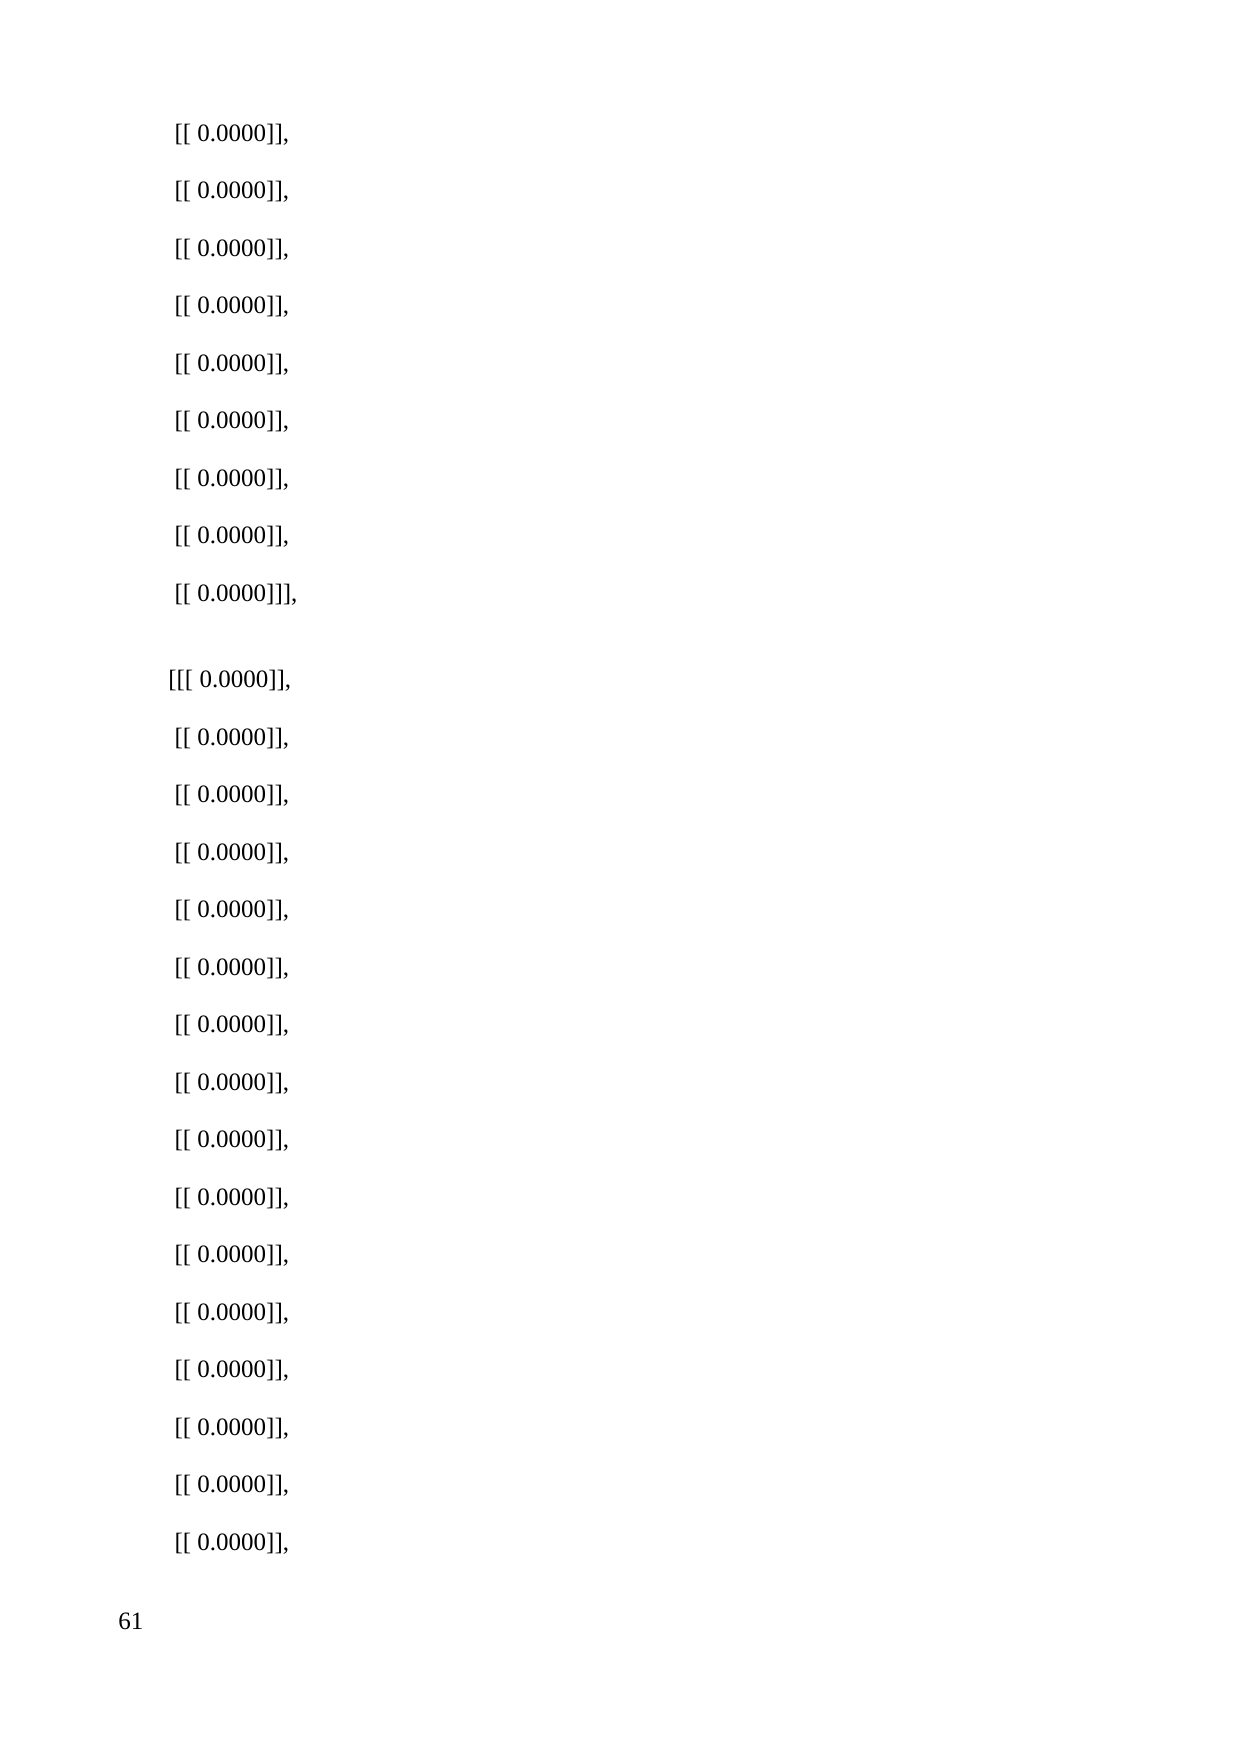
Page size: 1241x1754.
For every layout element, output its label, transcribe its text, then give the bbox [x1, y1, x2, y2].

text [[ 0.0000]], [118, 1527, 1122, 1556]
text [[ 0.0000]], [118, 521, 1122, 549]
text [[ 0.0000]], [118, 952, 1122, 981]
text [[[ 0.0000]], [118, 664, 1122, 693]
text [[ 0.0000]], [118, 1182, 1122, 1211]
text [[ 0.0000]]], [118, 578, 1122, 607]
text [[ 0.0000]], [118, 1354, 1122, 1383]
text [[ 0.0000]], [118, 463, 1122, 492]
text [[ 0.0000]], [118, 1469, 1122, 1498]
text [[ 0.0000]], [118, 1239, 1122, 1268]
text [[ 0.0000]], [118, 1009, 1122, 1038]
text [[ 0.0000]], [118, 1412, 1122, 1441]
text [[ 0.0000]], [118, 1067, 1122, 1096]
text [[ 0.0000]], [118, 1124, 1122, 1153]
text [[ 0.0000]], [118, 233, 1122, 262]
text [[ 0.0000]], [118, 176, 1122, 204]
text [[ 0.0000]], [118, 118, 1122, 147]
text [[ 0.0000]], [118, 1297, 1122, 1326]
text [[ 0.0000]], [118, 291, 1122, 319]
text [[ 0.0000]], [118, 406, 1122, 434]
text [[ 0.0000]], [118, 722, 1122, 751]
text [[ 0.0000]], [118, 894, 1122, 923]
text [[ 0.0000]], [118, 348, 1122, 377]
text [[ 0.0000]], [118, 837, 1122, 866]
text [[ 0.0000]], [118, 779, 1122, 808]
